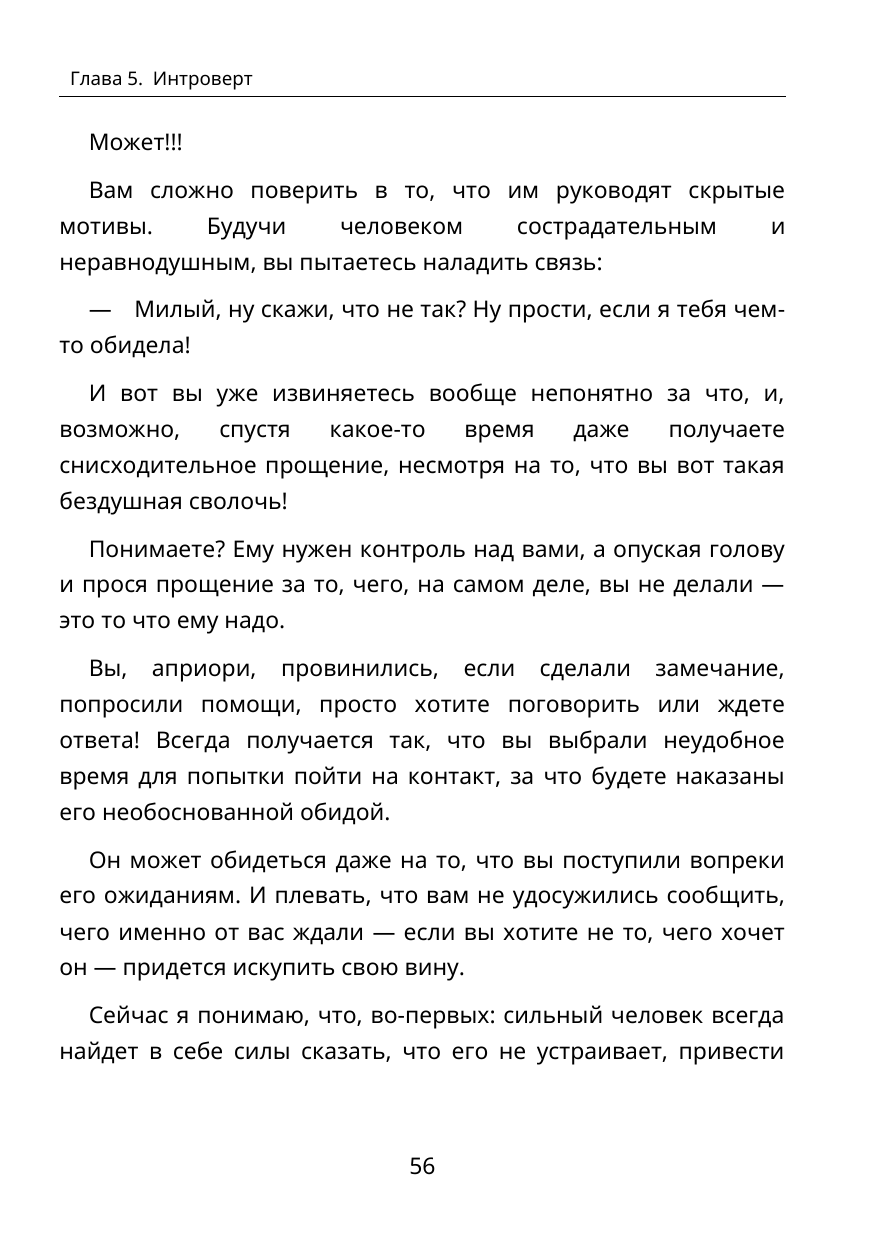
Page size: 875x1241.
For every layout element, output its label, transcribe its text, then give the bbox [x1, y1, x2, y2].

text Он может обидеться даже на то, что вы поступили вопреки его ожиданиям. И плевать, что вам не удосужились сообщить, чего именно от вас ждали — если вы хотите не то, чего хочет он — придется искупить свою вину. [59, 843, 786, 983]
text Понимаете? Ему нужен контроль над вами, а опуская голову и прося прощение за то, чего, на самом деле, вы не делали — это то что ему надо. [59, 532, 786, 636]
text Вам сложно поверить в то, что им руководят скрытые мотивы. Будучи человеком сострадательным и неравнодушным, вы пытаетесь наладить связь: [59, 174, 786, 277]
list Милый, ну скажи, что не так? Ну прости, если я тебя чем-то обидела! [59, 293, 786, 361]
text И вот вы уже извиняетесь вообще непонятно за что, и, возможно, спустя какое-то время даже получаете снисходительное прощение, несмотря на то, что вы вот такая бездушная сволочь! [59, 377, 786, 516]
text Вы, априори, провинились, если сделали замечание, попросили помощи, просто хотите поговорить или ждете ответа! Всегда получается так, что вы выбрали неудобное время для попытки пойти на контакт, за что будете наказаны его необоснованной обидой. [59, 652, 786, 827]
text Может!!! [59, 126, 786, 157]
text Сейчас я понимаю, что, во-первых: сильный человек всегда найдет в себе силы сказать, что его не устраивает, привести [59, 999, 786, 1066]
